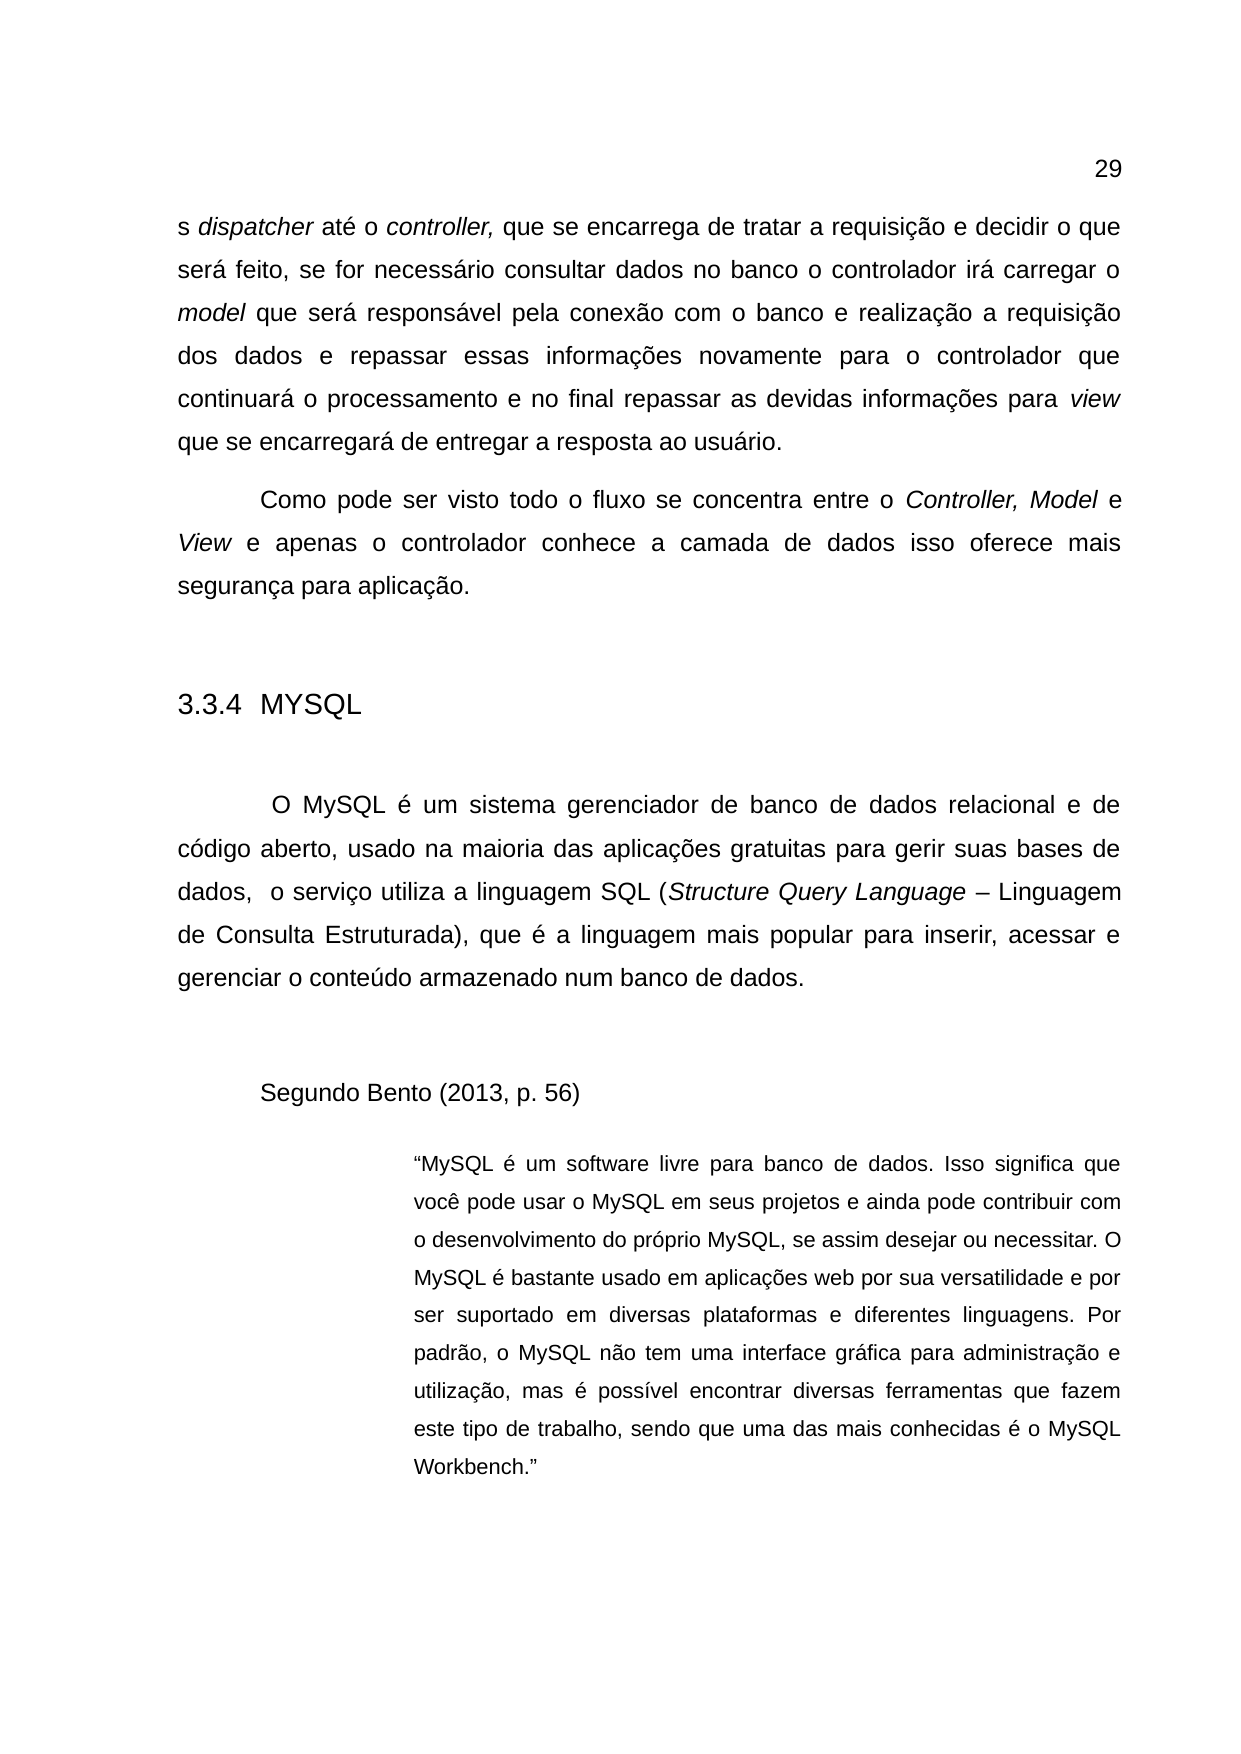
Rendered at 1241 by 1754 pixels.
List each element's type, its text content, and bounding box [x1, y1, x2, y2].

text “MySQL é um software livre para banco de dados. Isso significa que você pode usar o MySQL em seus projetos e ainda pode contribuir com o desenvolvimento do próprio MySQL, se assim desejar ou necessitar. O MySQL é bastante usado em aplicações web por sua versatilidade e por ser suportado em diversas plataformas e diferentes linguagens. Por padrão, o MySQL não tem uma interface gráfica para administração e utilização, mas é possível encontrar diversas ferramentas que fazem este tipo de trabalho, sendo que uma das mais conhecidas é o MySQL Workbench.” [413, 1151, 1122, 1479]
text Como pode ser visto todo o fluxo se concentra entre o Controller, Model e View e apenas o controlador conhece a camada de dados isso oferece mais segurança para aplicação. [177, 485, 1122, 600]
text Segundo Bento (2013, p. 56) [177, 1078, 1122, 1107]
subtitle MYSQL [177, 687, 1122, 720]
text O MySQL é um sistema gerenciador de banco de dados relacional e de código aberto, usado na maioria das aplicações gratuitas para gerir suas bases de dados, o serviço utiliza a linguagem SQL (Structure Query Language – Linguagem de Consulta Estruturada), que é a linguagem mais popular para inserir, acessar e gerenciar o conteúdo armazenado num banco de dados. [177, 791, 1122, 992]
text s dispatcher até o controller, que se encarrega de tratar a requisição e decidir o que será feito, se for necessário consultar dados no banco o controlador irá carregar o model que será responsável pela conexão com o banco e realização a requisição dos dados e repassar essas informações novamente para o controlador que continuará o processamento e no final repassar as devidas informações para view que se encarregará de entregar a resposta ao usuário. [177, 212, 1122, 456]
